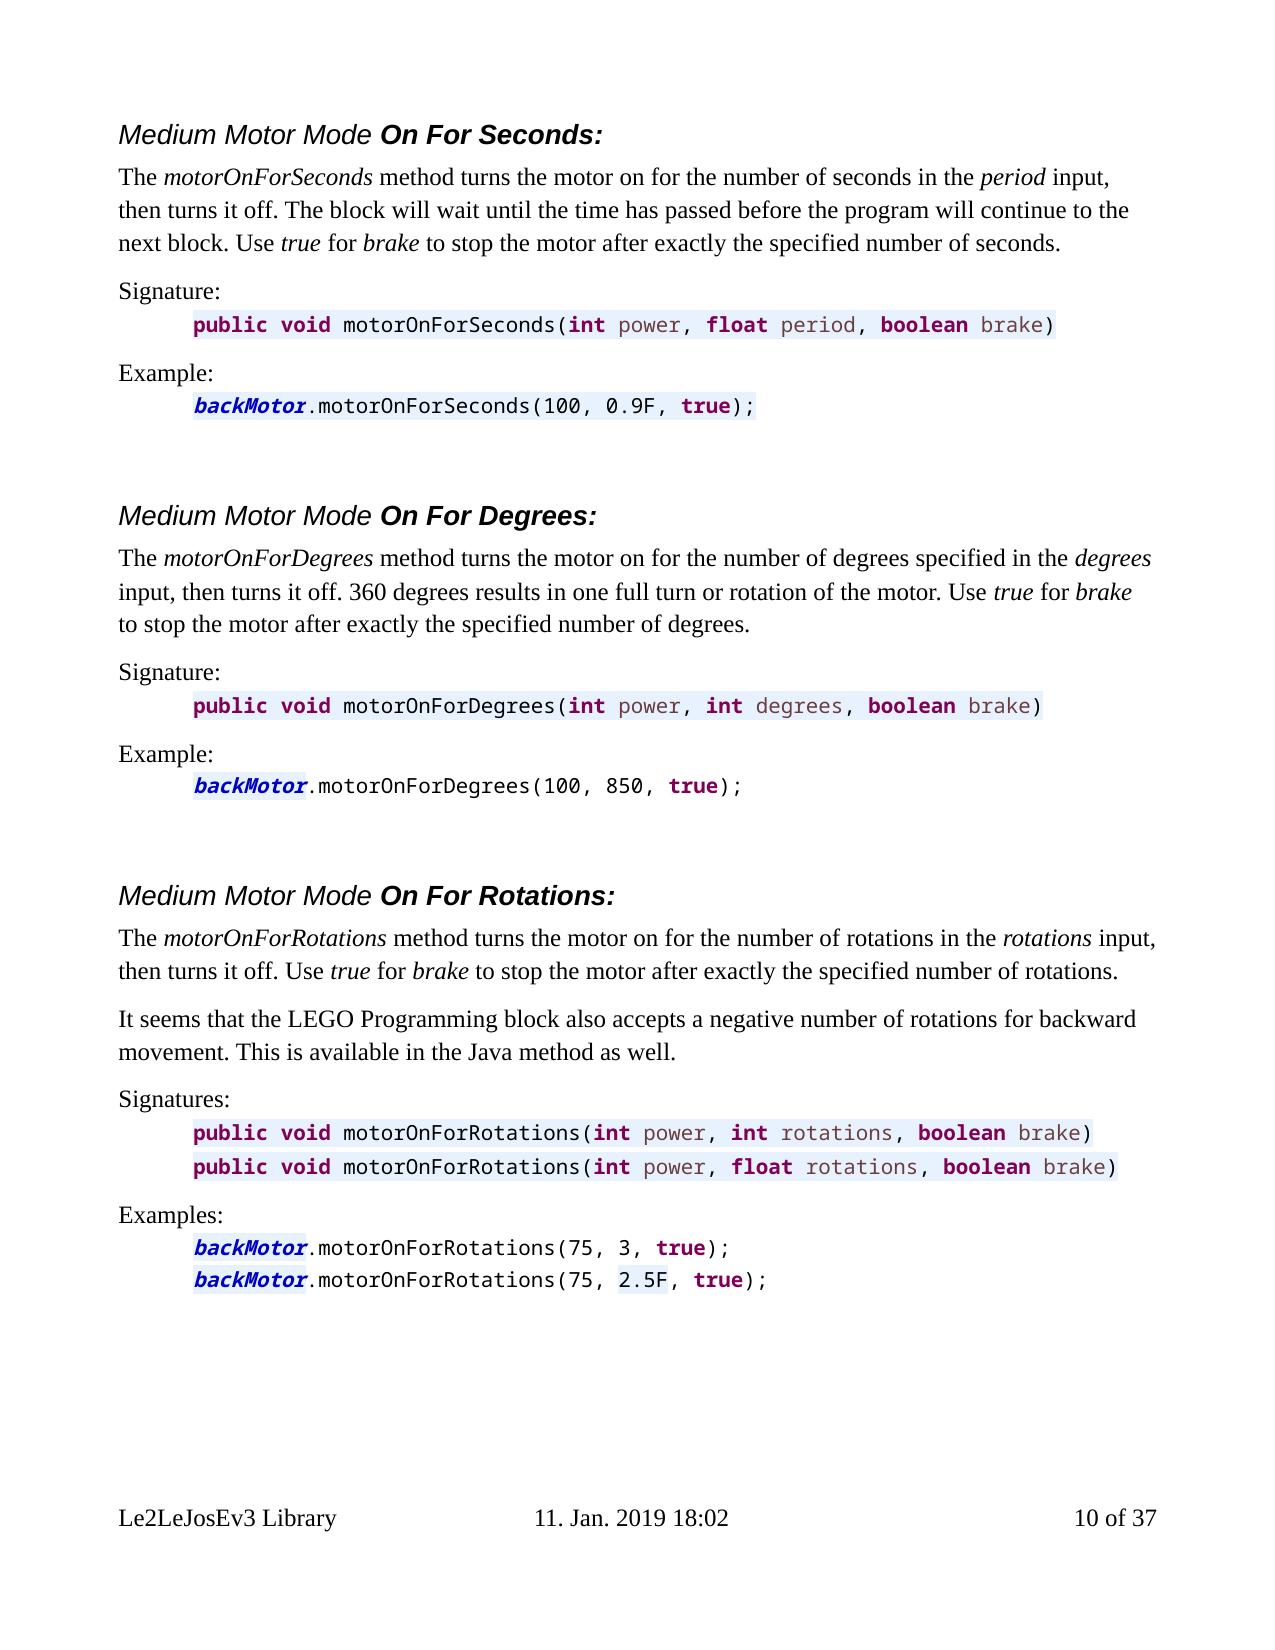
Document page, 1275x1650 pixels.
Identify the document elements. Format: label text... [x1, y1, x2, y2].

subtitle Medium Motor Mode On For Seconds: [118, 118, 1157, 150]
text Signatures: public void motorOnForRotations(int power, int rotations, boolean brake) public void motorOnForRotations(int power, float rotations, boolean brake) [118, 1084, 1157, 1181]
text The motorOnForSeconds method turns the motor on for the number of seconds in the period input, then turns it off. The block will wait until the time has passed before the program will continue to the next block. Use true for brake to stop the motor after exactly the specified number of seconds. [118, 162, 1157, 257]
text The motorOnForRotations method turns the motor on for the number of rotations in the rotations input, then turns it off. Use true for brake to stop the motor after exactly the specified number of rotations. [118, 923, 1157, 985]
text Example: backMotor.motorOnForDegrees(100, 850, true); [118, 739, 1157, 800]
text Example: backMotor.motorOnForSeconds(100, 0.9F, true); [118, 358, 1157, 420]
text It seems that the LEGO Programming block also accepts a negative number of rotations for backward movement. This is available in the Java method as well. [118, 1004, 1157, 1066]
subtitle Medium Motor Mode On For Degrees: [118, 499, 1157, 531]
text Signature: public void motorOnForDegrees(int power, int degrees, boolean brake) [118, 657, 1157, 720]
text Examples: backMotor.motorOnForRotations(75, 3, true); backMotor.motorOnForRotations(75, 2.5F, true); [118, 1200, 1157, 1294]
subtitle Medium Motor Mode On For Rotations: [118, 879, 1157, 911]
text Signature: public void motorOnForSeconds(int power, float period, boolean brake) [118, 276, 1157, 339]
text The motorOnForDegrees method turns the motor on for the number of degrees specified in the degrees input, then turns it off. 360 degrees results in one full turn or rotation of the motor. Use true for brake to stop the motor after exactly the specified number of degrees. [118, 543, 1157, 638]
